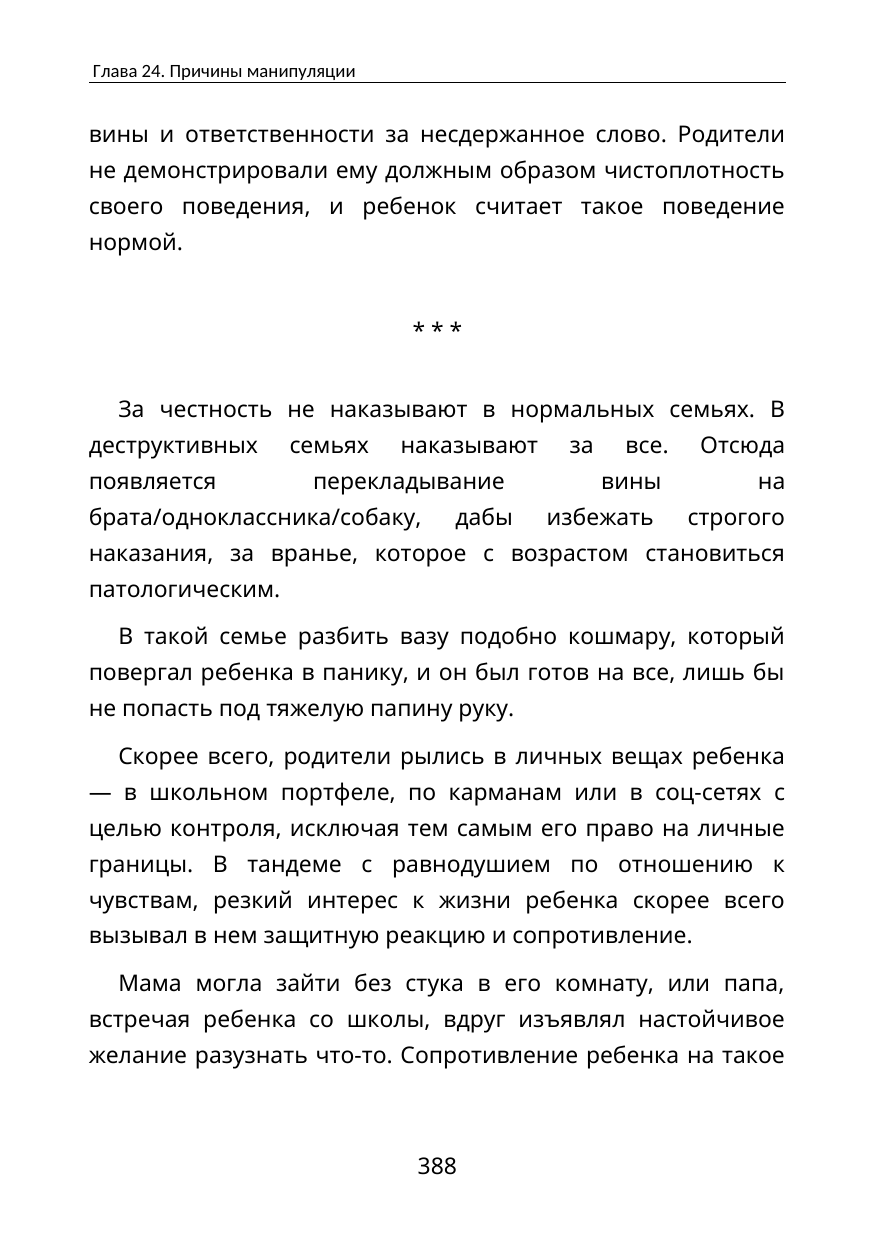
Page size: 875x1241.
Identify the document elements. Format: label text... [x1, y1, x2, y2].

text За честность не наказывают в нормальных семьях. В деструктивных семьях наказывают за все. Отсюда появляется перекладывание вины на брата/одноклассника/собаку, дабы избежать строгого наказания, за вранье, которое с возрастом становиться патологическим. [88, 393, 786, 604]
text В такой семье разбить вазу подобно кошмару, который повергал ребенка в панику, и он был готов на все, лишь бы не попасть под тяжелую папину руку. [88, 620, 786, 723]
text Мама могла зайти без стука в его комнату, или папа, встречая ребенка со школы, вдруг изъявлял настойчивое желание разузнать что-то. Сопротивление ребенка на такое [88, 967, 786, 1070]
subtitle * * * [88, 315, 786, 346]
text Скорее всего, родители рылись в личных вещах ребенка — в школьном портфеле, по карманам или в соц-сетях с целью контроля, исключая тем самым его право на личные границы. В тандеме с равнодушием по отношению к чувствам, резкий интерес к жизни ребенка скорее всего вызывал в нем защитную реакцию и сопротивление. [88, 740, 786, 951]
text вины и ответственности за несдержанное слово. Родители не демонстрировали ему должным образом чистоплотность своего поведения, и ребенок считает такое поведение нормой. [88, 118, 786, 257]
